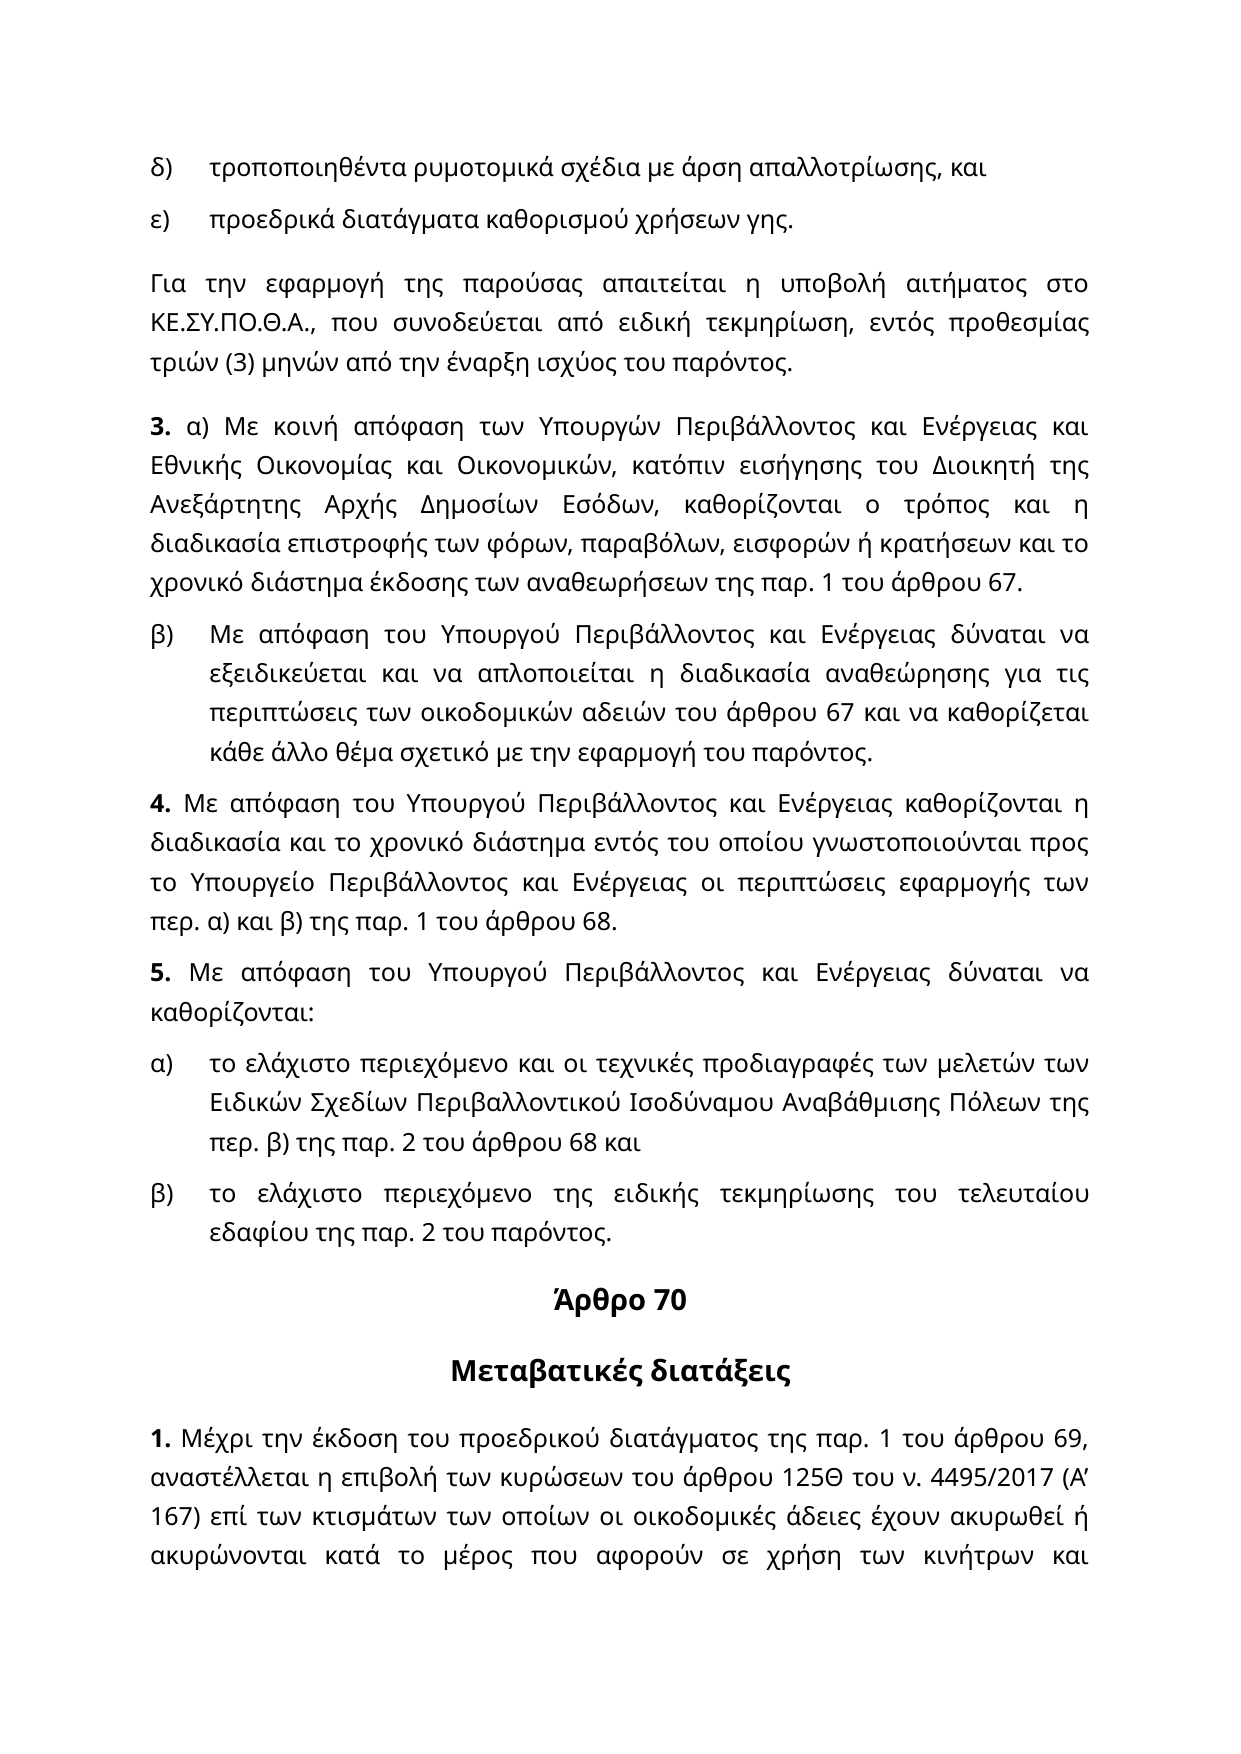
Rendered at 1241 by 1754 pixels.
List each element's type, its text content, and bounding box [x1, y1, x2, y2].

text 5. Mε απόφαση του Υπουργού Περιβάλλοντος και Ενέργειας δύναται να καθορίζονται: [150, 955, 1090, 1028]
list α) το ελάχιστο περιεχόμενο και οι τεχνικές προδιαγραφές των μελετών των Ειδικών Σχεδίων Περιβαλλοντικού Ισοδύναμου Αναβάθμισης Πόλεων της περ. β) της παρ. 2 του άρθρου 68 και [150, 1046, 1090, 1158]
text 4. Με απόφαση του Υπουργού Περιβάλλοντος και Ενέργειας καθορίζονται η διαδικασία και το χρονικό διάστημα εντός του οποίου γνωστοποιούνται προς το Υπουργείο Περιβάλλοντος και Ενέργειας οι περιπτώσεις εφαρμογής των περ. α) και β) της παρ. 1 του άρθρου 68. [150, 786, 1090, 937]
text Για την εφαρμογή της παρούσας απαιτείται η υποβολή αιτήματος στο ΚΕ.ΣΥ.ΠΟ.Θ.Α., που συνοδεύεται από ειδική τεκμηρίωση, εντός προθεσμίας τριών (3) μηνών από την έναρξη ισχύος του παρόντος. [150, 266, 1090, 378]
list β) Με απόφαση του Υπουργού Περιβάλλοντος και Ενέργειας δύναται να εξειδικεύεται και να απλοποιείται η διαδικασία αναθεώρησης για τις περιπτώσεις των οικοδομικών αδειών του άρθρου 67 και να καθορίζεται κάθε άλλο θέμα σχετικό με την εφαρμογή του παρόντος. [150, 617, 1090, 768]
list β) το ελάχιστο περιεχόμενο της ειδικής τεκμηρίωσης του τελευταίου εδαφίου της παρ. 2 του παρόντος. [150, 1176, 1090, 1249]
subtitle Άρθρο 70 [150, 1279, 1090, 1319]
list ε) προεδρικά διατάγματα καθορισμού χρήσεων γης. [150, 202, 1090, 236]
text 1. Μέχρι την έκδοση του προεδρικού διατάγματος της παρ. 1 του άρθρου 69, αναστέλλεται η επιβολή των κυρώσεων του άρθρου 125Θ του ν. 4495/2017 (Α’ 167) επί των κτισμάτων των οποίων οι οικοδομικές άδειες έχουν ακυρωθεί ή ακυρώνονται κατά το μέρος που αφορούν σε χρήση των κινήτρων και [150, 1420, 1090, 1572]
text 3. α) Με κοινή απόφαση των Υπουργών Περιβάλλοντος και Ενέργειας και Εθνικής Οικονομίας και Οικονομικών, κατόπιν εισήγησης του Διοικητή της Ανεξάρτητης Αρχής Δημοσίων Εσόδων, καθορίζονται ο τρόπος και η διαδικασία επιστροφής των φόρων, παραβόλων, εισφορών ή κρατήσεων και το χρονικό διάστημα έκδοσης των αναθεωρήσεων της παρ. 1 του άρθρου 67. [150, 408, 1090, 599]
list δ) τροποποιηθέντα ρυμοτομικά σχέδια με άρση απαλλοτρίωσης, και [150, 150, 1090, 184]
subtitle Μεταβατικές διατάξεις [150, 1350, 1090, 1389]
